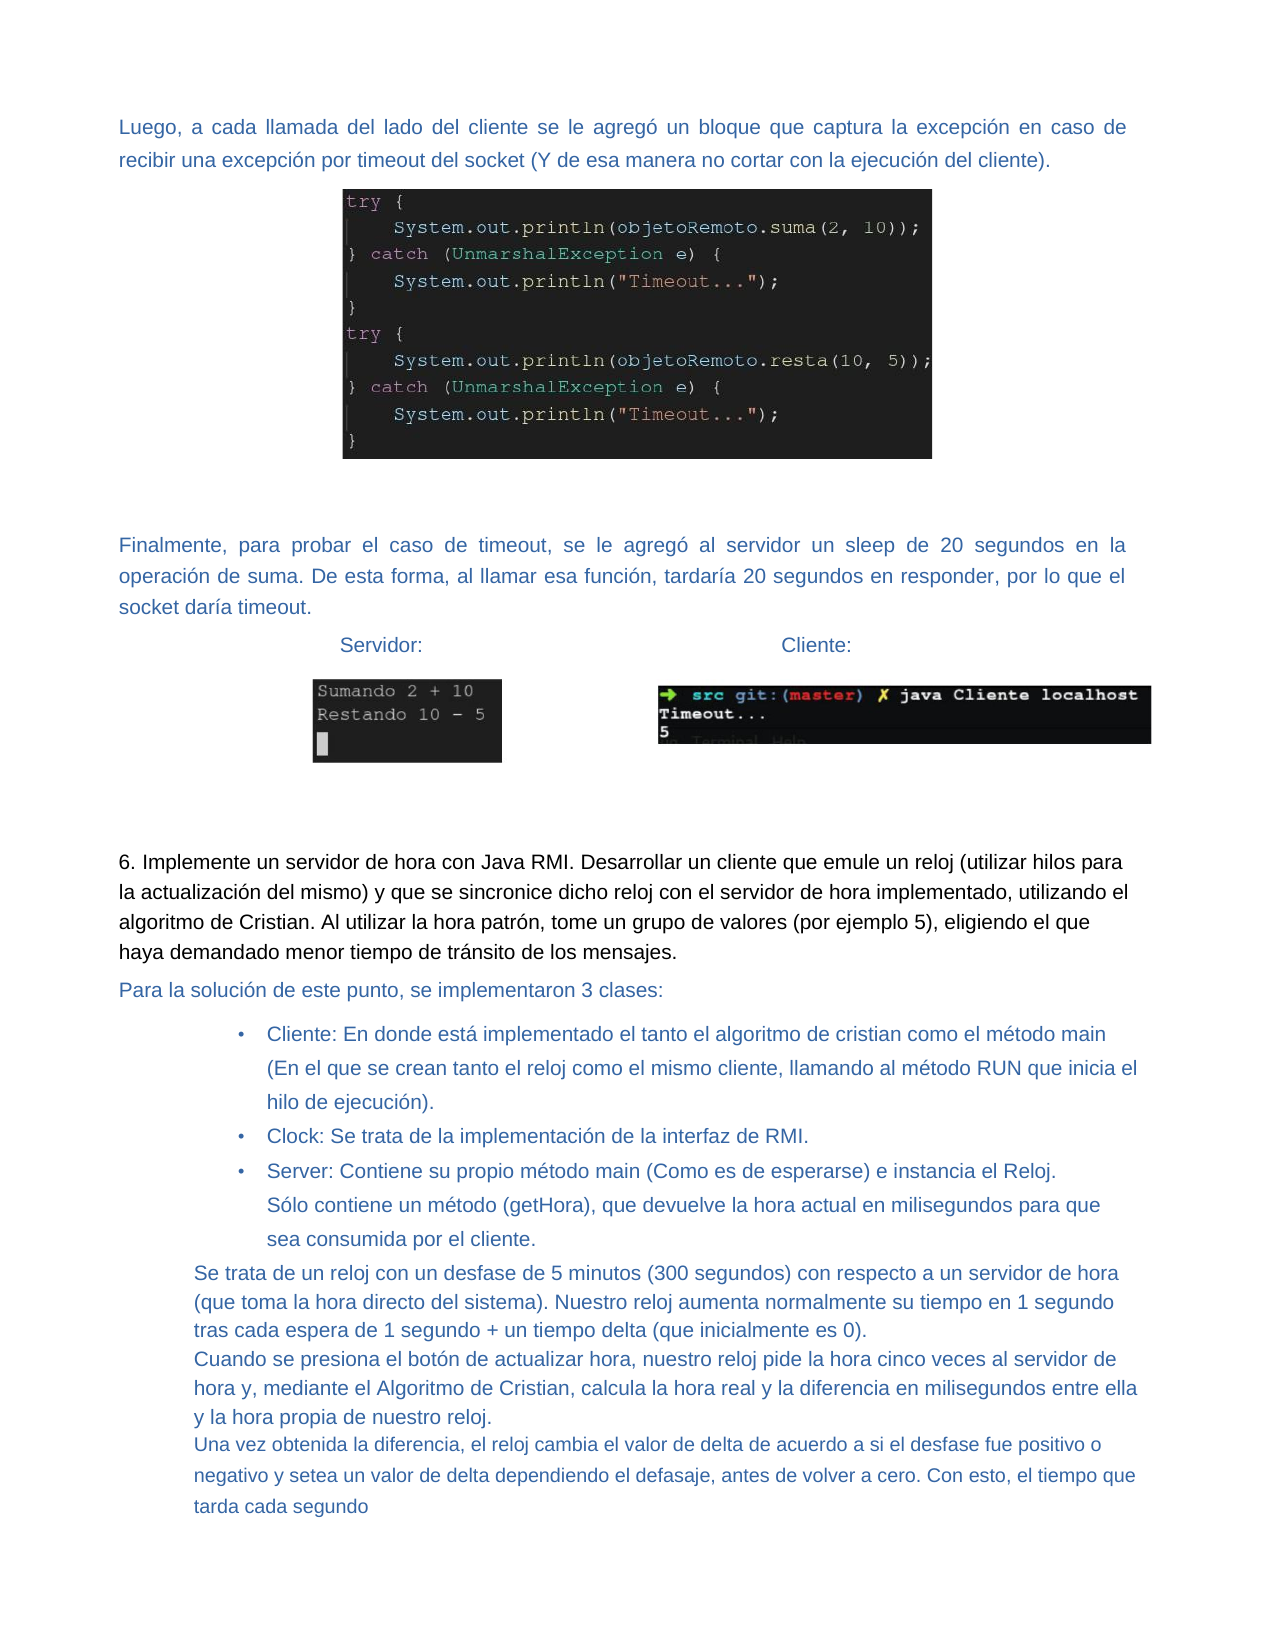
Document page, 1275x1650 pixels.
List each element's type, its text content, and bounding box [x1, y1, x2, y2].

text Servidor: Cliente: [339, 633, 1156, 657]
picture [312, 679, 1152, 763]
list Implemente un servidor de hora con Java RMI. Desarrollar un cliente que emule un reloj (utilizar hilos para la actualización del mismo) y que se sincronice dicho reloj con el servidor de hora implementado, utilizando el algoritmo de Cristian. Al utilizar la hora patrón, tome un grupo de valores (por ejemplo 5), eligiendo el que haya demandado menor tiempo de tránsito de los mensajes. [118, 850, 1142, 963]
text Cuando se presiona el botón de actualizar hora, nuestro reloj pide la hora cinco veces al servidor de hora y, mediante el Algoritmo de Cristian, calcula la hora real y la diferencia en milisegundos entre ella y la hora propia de nuestro reloj. [194, 1347, 1150, 1428]
text Luego, a cada llamada del lado del cliente se le agregó un bloque que captura la excepción en caso de recibir una excepción por timeout del socket (Y de esa manera no cortar con la ejecución del cliente). [119, 115, 1129, 172]
text Para la solución de este punto, se implementaron 3 clases: [119, 978, 1156, 1002]
text Se trata de un reloj con un desfase de 5 minutos (300 segundos) con respecto a un servidor de hora (que toma la hora directo del sistema). Nuestro reloj aumenta normalmente su tiempo en 1 segundo tras cada espera de 1 segundo + un tiempo delta (que inicialmente es 0). [194, 1261, 1152, 1342]
text Una vez obtenida la diferencia, el reloj cambia el valor de delta de acuerdo a si el desfase fue positivo o negativo y setea un valor de delta dependiendo el defasaje, antes de volver a cero. Con esto, el tiempo que tarda cada segundo [194, 1433, 1156, 1518]
list Cliente: En donde está implementado el tanto el algoritmo de cristian como el método main (En el que se crean tanto el reloj como el mismo cliente, llamando al método RUN que inicia el hilo de ejecución). [237, 1022, 1144, 1114]
list Clock: Se trata de la implementación de la interfaz de RMI. [237, 1124, 1156, 1148]
text Finalmente, para probar el caso de timeout, se le agregó al servidor un sleep de 20 segundos en la operación de suma. De esta forma, al llamar esa función, tardaría 20 segundos en responder, por lo que el socket daría timeout. [119, 533, 1127, 618]
list Server: Contiene su propio método main (Como es de esperarse) e instancia el Reloj. Sólo contiene un método (getHora), que devuelve la hora actual en milisegundos para que sea consumida por el cliente. [237, 1158, 1102, 1251]
picture [342, 189, 933, 459]
